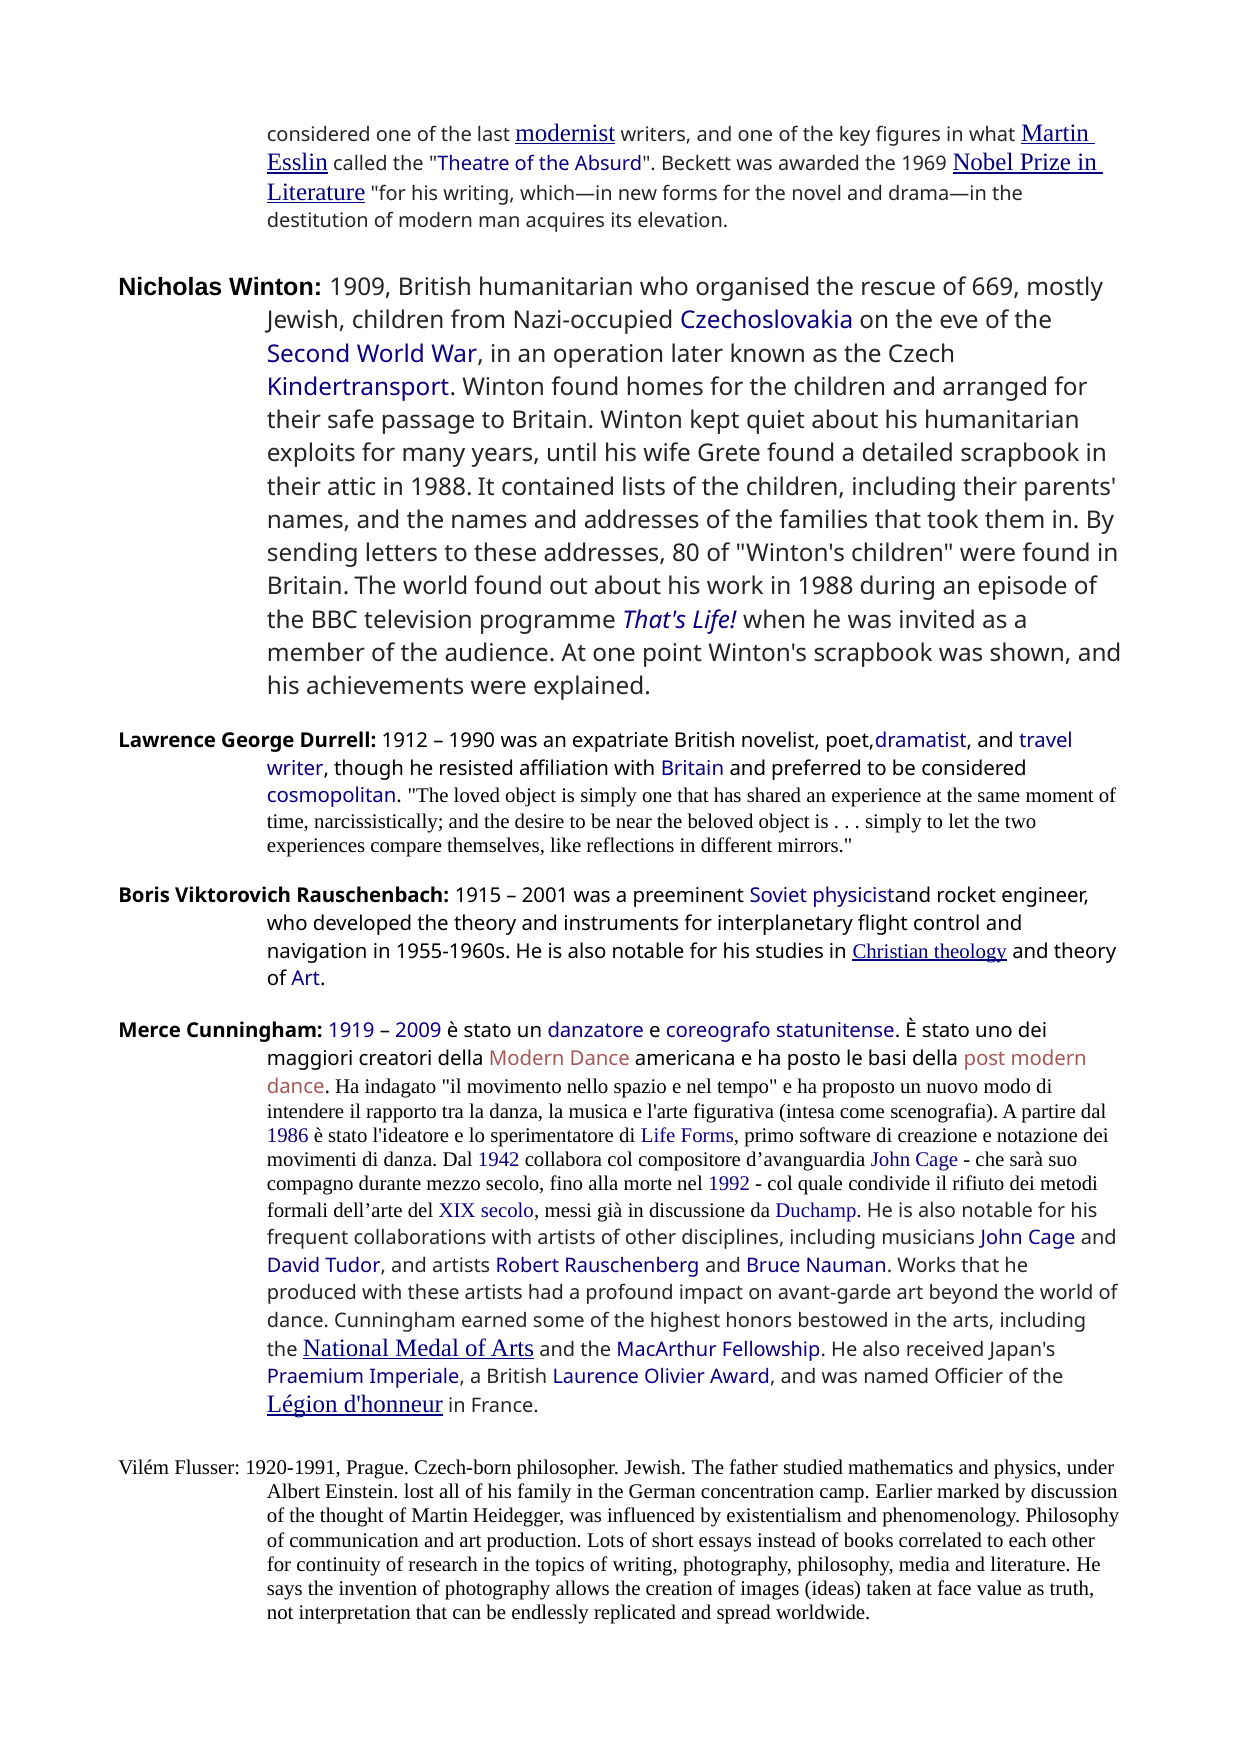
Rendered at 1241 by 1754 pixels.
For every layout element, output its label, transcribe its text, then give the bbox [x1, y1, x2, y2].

text Nicholas Winton: 1909, British humanitarian who organised the rescue of 669, mostly Jewish, children from Nazi-occupied Czechoslovakia on the eve of the Second World War, in an operation later known as the Czech Kindertransport. Winton found homes for the children and arranged for their safe passage to Britain. Winton kept quiet about his humanitarian exploits for many years, until his wife Grete found a detailed scrapbook in their attic in 1988. It contained lists of the children, including their parents' names, and the names and addresses of the families that took them in. By sending letters to these addresses, 80 of "Winton's children" were found in Britain. The world found out about his work in 1988 during an episode of the BBC television programme That's Life! when he was invited as a member of the audience. At one point Winton's scrapbook was shown, and his achievements were explained. [118, 270, 1122, 702]
text Boris Viktorovich Rauschenbach: 1915 – 2001 was a preeminent Soviet physicistand rocket engineer, who developed the theory and instruments for interplanetary flight control and navigation in 1955-1960s. He is also notable for his studies in Christian theology and theory of Art. [118, 881, 1122, 992]
text Vilém Flusser: 1920-1991, Prague. Czech-born philosopher. Jewish. The father studied mathematics and physics, under Albert Einstein. lost all of his family in the German concentration camp. Earlier marked by discussion of the thought of Martin Heidegger, was influenced by existentialism and phenomenology. Philosophy of communication and art production. Lots of short essays instead of books correlated to each other for continuity of research in the topics of writing, photography, philosophy, media and literature. He says the invention of photography allows the creation of images (ideas) taken at face value as truth, not interpretation that can be endlessly replicated and spread worldwide. [118, 1455, 1122, 1624]
text Lawrence George Durrell: 1912 – 1990 was an expatriate British novelist, poet,dramatist, and travel writer, though he resisted affiliation with Britain and preferred to be considered cosmopolitan. "The loved object is simply one that has shared an experience at the same moment of time, narcissistically; and the desire to be near the beloved object is . . . simply to let the two experiences compare themselves, like reflections in different mirrors." [118, 726, 1122, 857]
text considered one of the last modernist writers, and one of the key figures in what Martin Esslin called the "Theatre of the Absurd". Beckett was awarded the 1969 Nobel Prize in Literature "for his writing, which—in new forms for the novel and drama—in the destitution of modern man acquires its elevation. [118, 118, 1122, 233]
text Merce Cunningham: 1919 – 2009 è stato un danzatore e coreografo statunitense. È stato uno dei maggiori creatori della Modern Dance americana e ha posto le basi della post modern dance. Ha indagato "il movimento nello spazio e nel tempo" e ha proposto un nuovo modo di intendere il rapporto tra la danza, la musica e l'arte figurativa (intesa come scenografia). A partire dal 1986 è stato l'ideatore e lo sperimentatore di Life Forms, primo software di creazione e notazione dei movimenti di danza. Dal 1942 collabora col compositore d’avanguardia John Cage - che sarà suo compagno durante mezzo secolo, fino alla morte nel 1992 - col quale condivide il rifiuto dei metodi formali dell’arte del XIX secolo, messi già in discussione da Duchamp. He is also notable for his frequent collaborations with artists of other disciplines, including musicians John Cage and David Tudor, and artists Robert Rauschenberg and Bruce Nauman. Works that he produced with these artists had a profound impact on avant-garde art beyond the world of dance. Cunningham earned some of the highest honors bestowed in the arts, including the National Medal of Arts and the MacArthur Fellowship. He also received Japan's Praemium Imperiale, a British Laurence Olivier Award, and was named Officier of the Légion d'honneur in France. [118, 1016, 1122, 1419]
